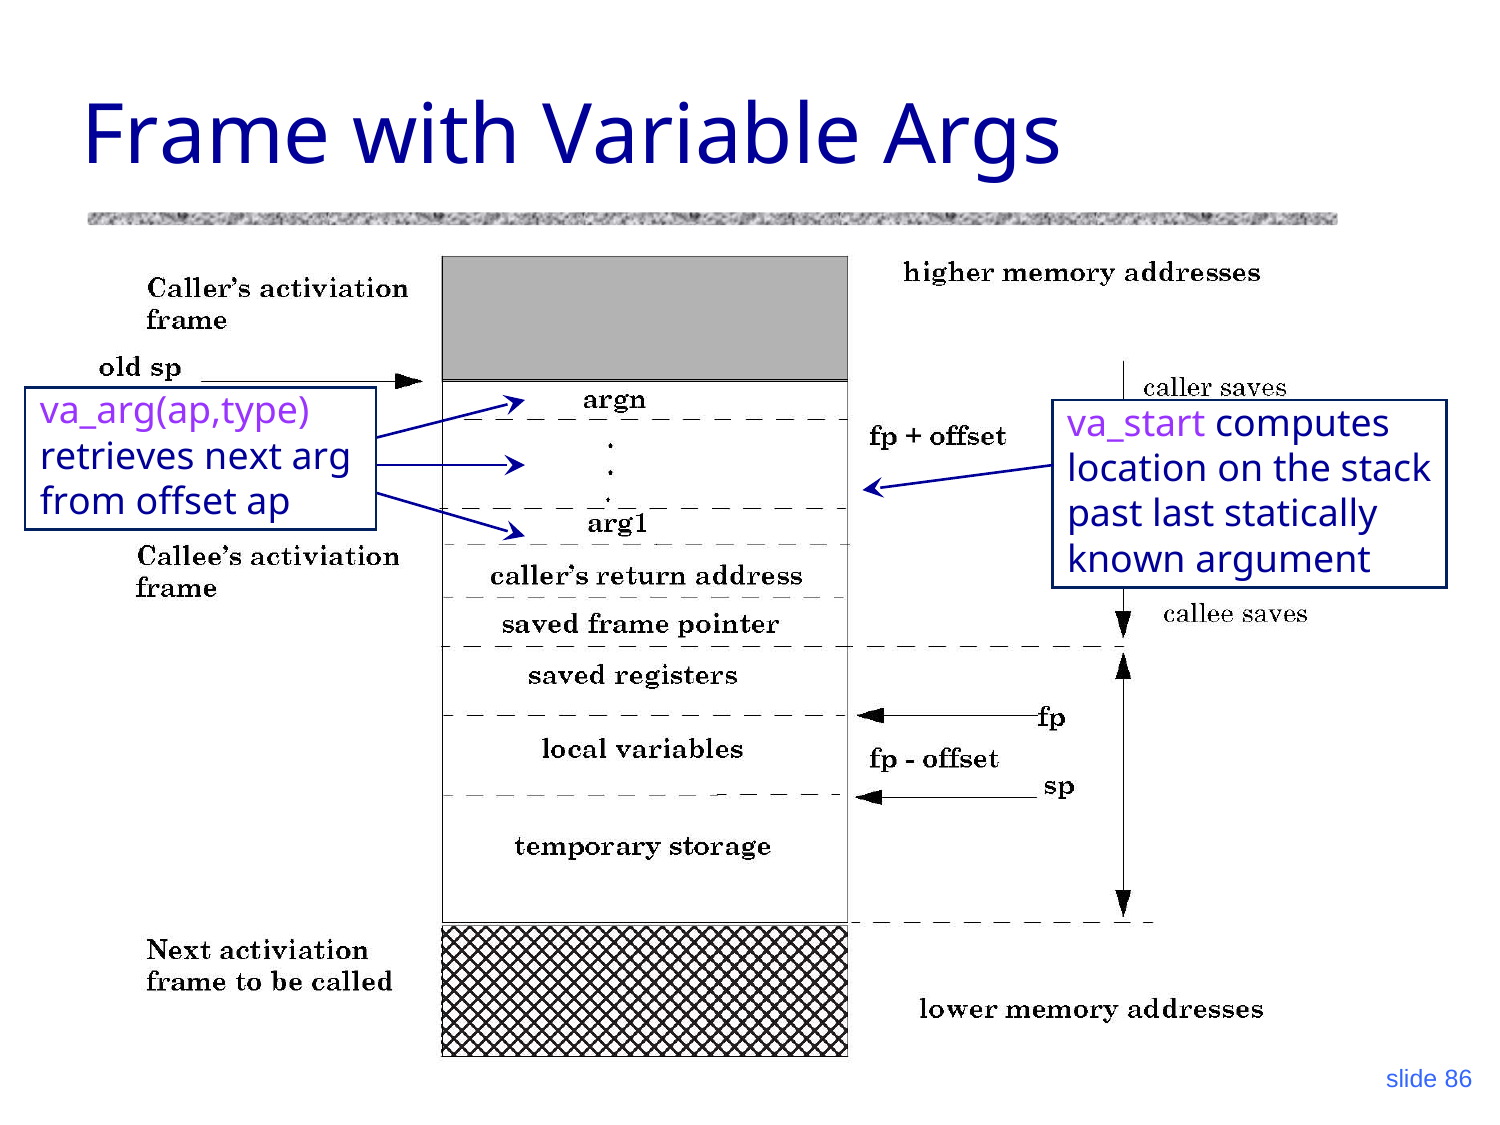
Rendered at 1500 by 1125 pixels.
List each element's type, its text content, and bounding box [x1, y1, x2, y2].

title Frame with Variable Args [66, 37, 1413, 188]
text_box va_arg(ap,type) retrieves next arg from offset ap [24, 387, 377, 530]
picture [87, 249, 1314, 1083]
picture [87, 212, 1338, 226]
text_box va_start computes location on the stack past last statically known argument [1052, 399, 1447, 588]
text_box slide <number> [1174, 1025, 1488, 1101]
